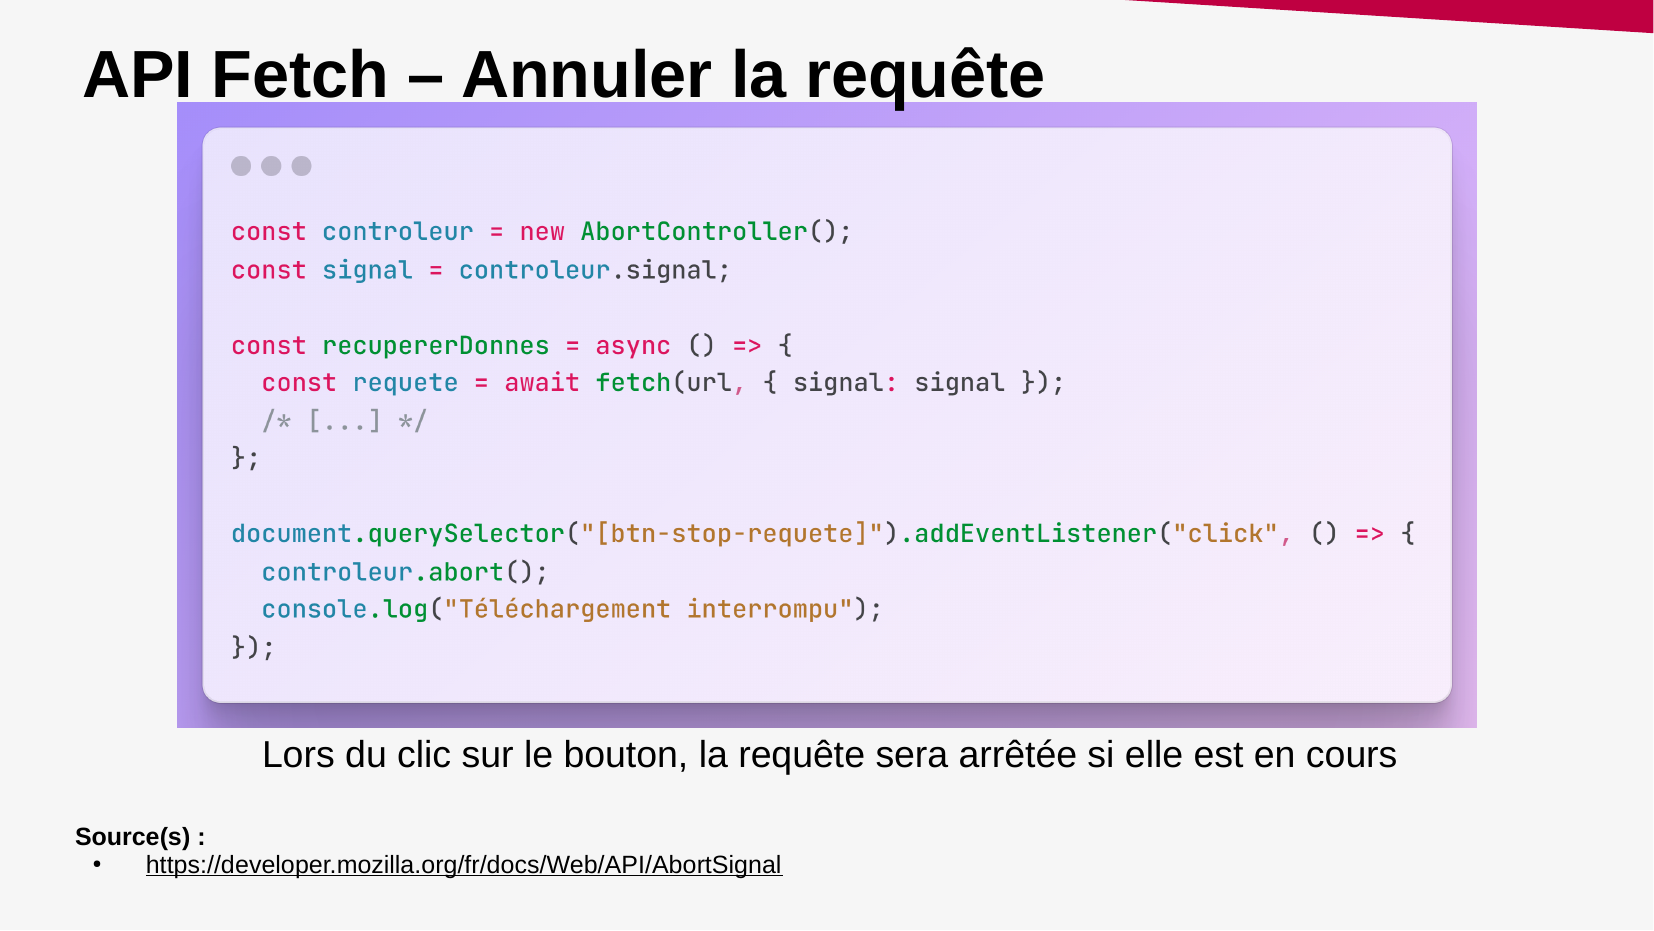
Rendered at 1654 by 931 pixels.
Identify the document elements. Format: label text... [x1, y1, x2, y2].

text_box Source(s) : https://developer.mozilla.org/fr/docs/Web/API/AbortSignal [60, 815, 1546, 929]
text_box [1125, 0, 1654, 34]
title API Fetch – Annuler la requête [82, 37, 1571, 114]
picture [177, 114, 1477, 726]
text_box Lors du clic sur le bouton, la requête sera arrêtée si elle est en cours [95, 726, 1565, 802]
